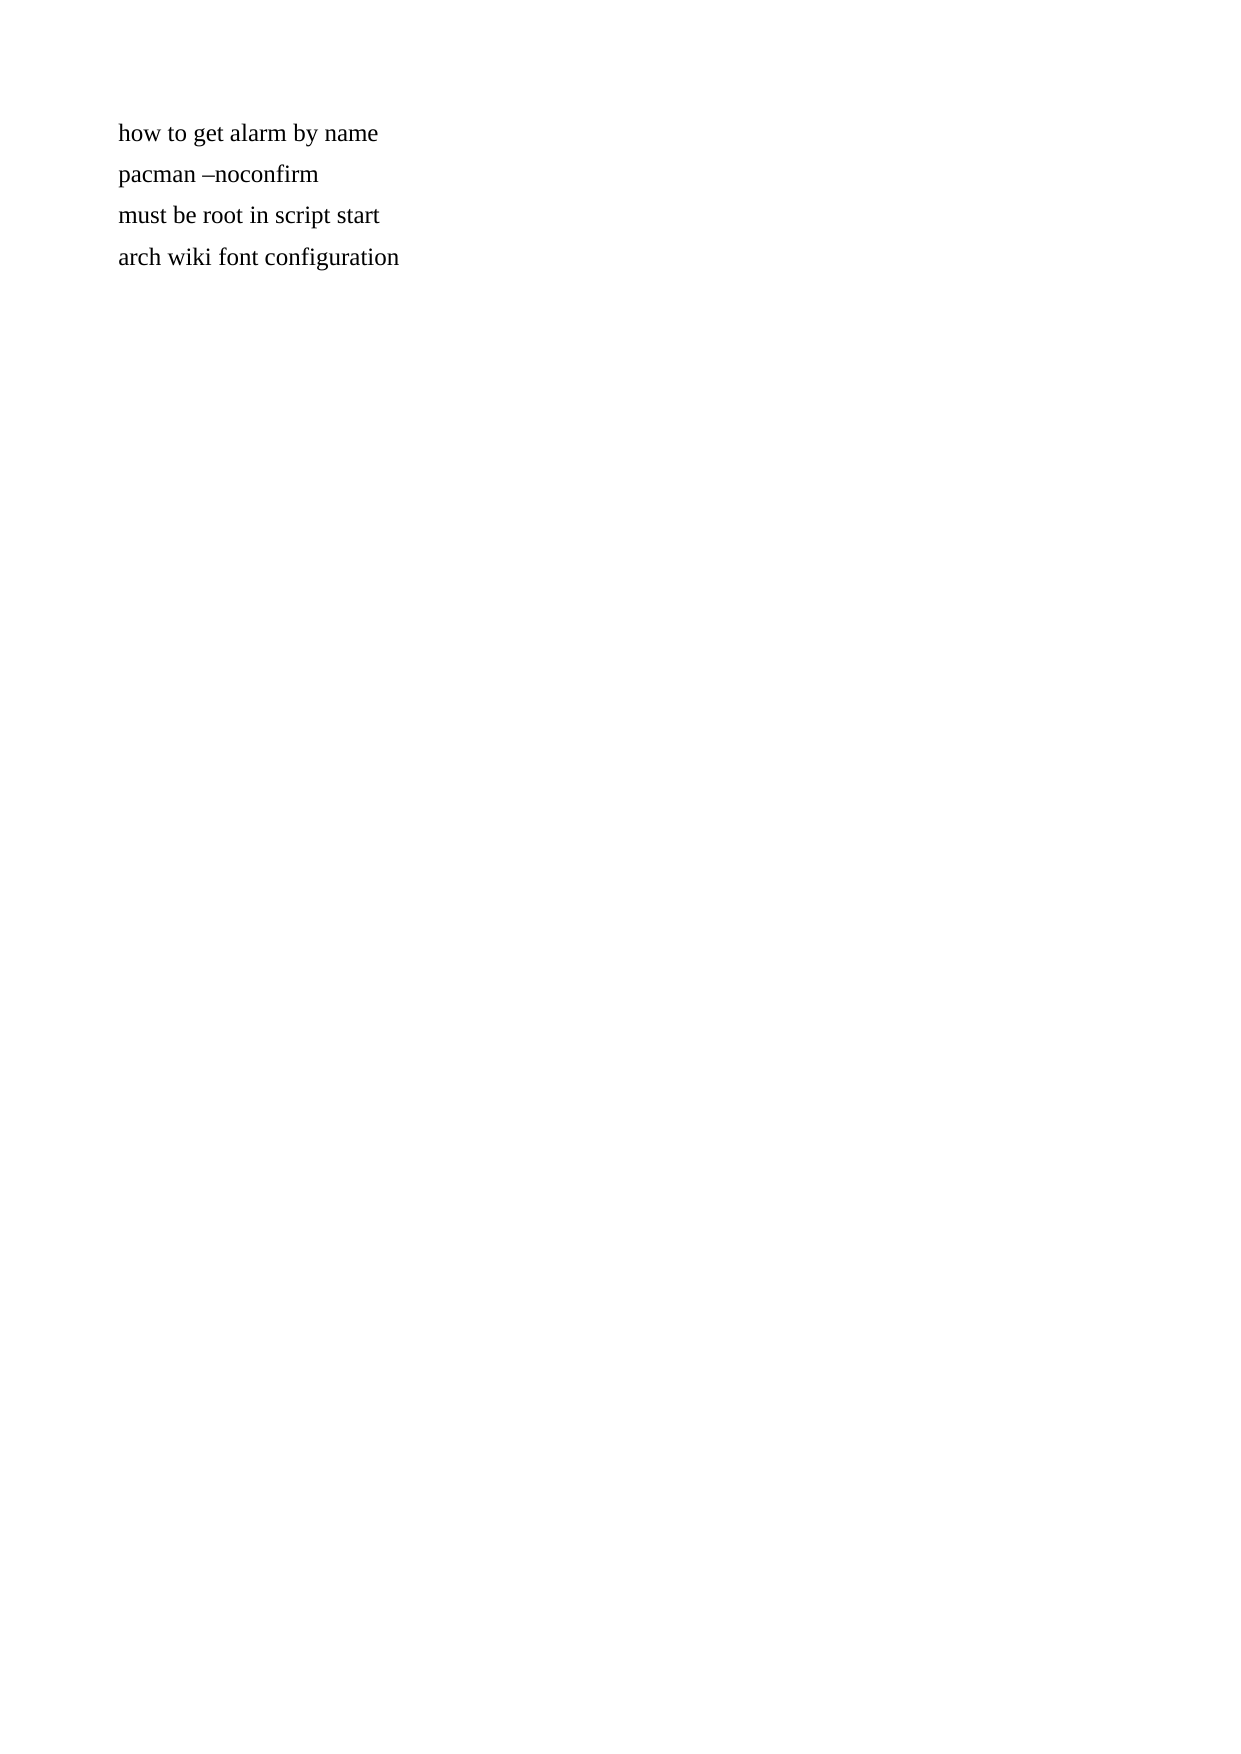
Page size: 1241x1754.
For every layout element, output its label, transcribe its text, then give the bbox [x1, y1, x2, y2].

text how to get alarm by name [118, 118, 1122, 147]
text arch wiki font configuration [118, 242, 1122, 271]
text pacman –noconfirm [118, 159, 1122, 188]
text must be root in script start [118, 201, 1122, 229]
